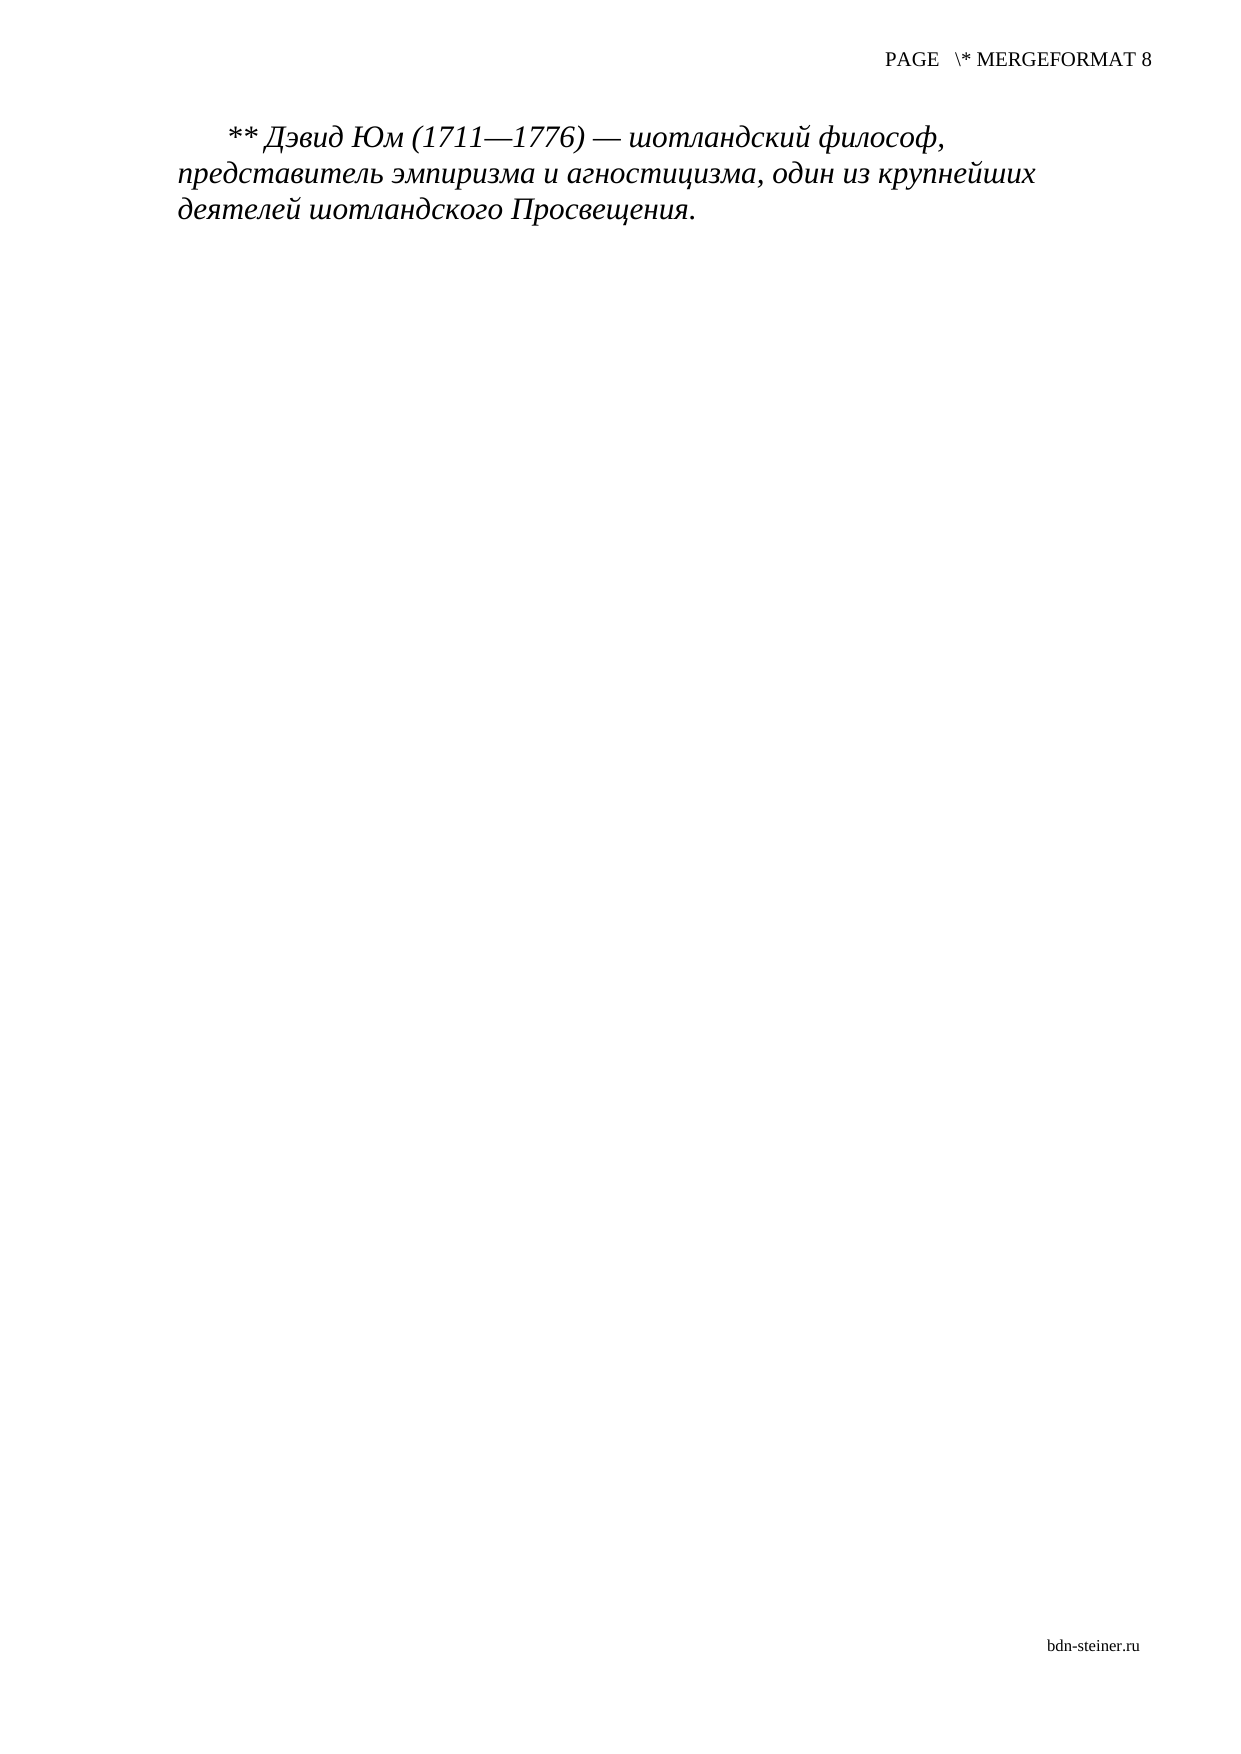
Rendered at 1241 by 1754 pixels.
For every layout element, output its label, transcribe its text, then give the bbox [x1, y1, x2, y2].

text ** Дэвид Юм (1711—1776) — шотландский философ, представитель эмпиризма и агностицизма, один из крупнейших деятелей шотландского Просвещения. [177, 118, 1152, 226]
